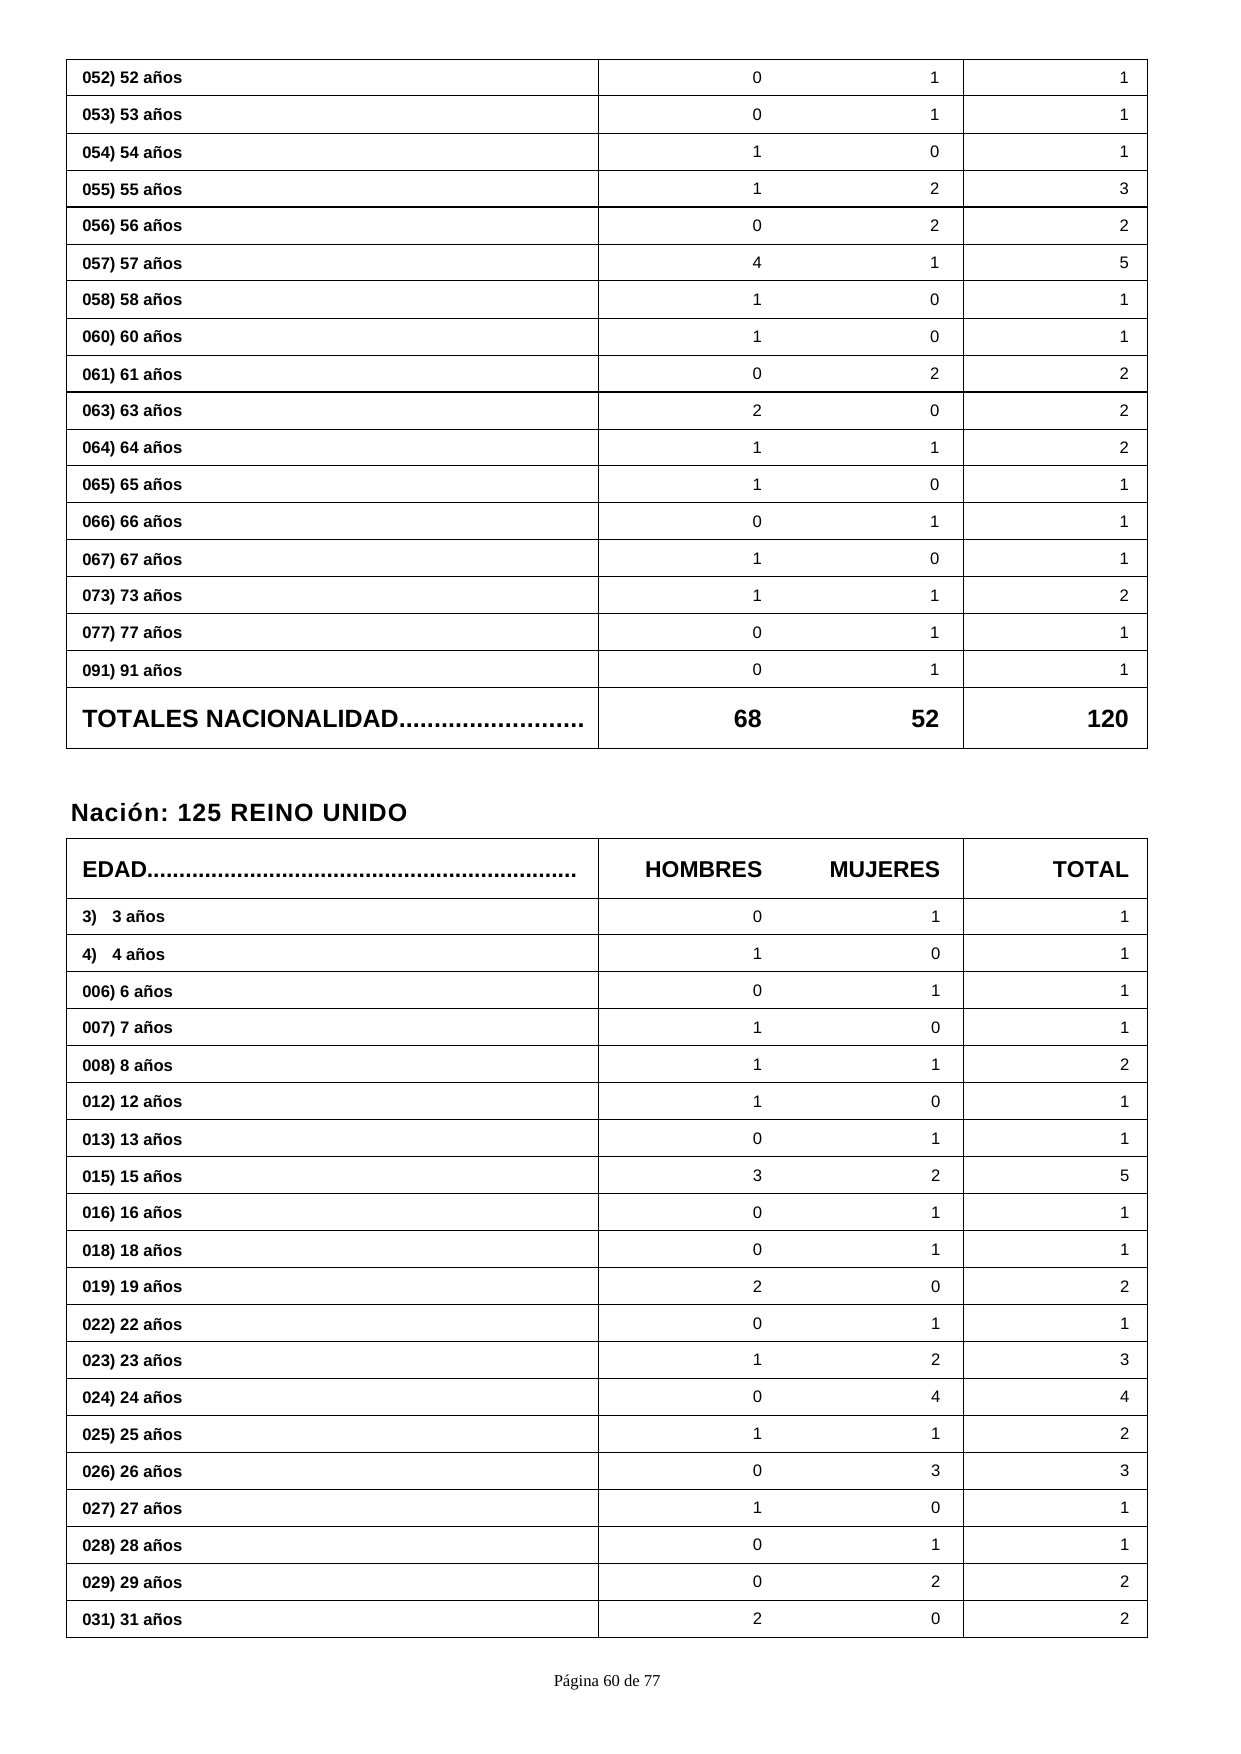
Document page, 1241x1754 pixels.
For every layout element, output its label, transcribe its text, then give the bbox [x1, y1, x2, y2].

table_cell 2 [599, 1268, 797, 1304]
table_cell 1 [964, 1527, 1147, 1563]
table_cell 1 [797, 1231, 963, 1267]
table_cell 120 [964, 688, 1147, 748]
table_cell 1 [964, 651, 1147, 687]
table_cell 016) 16 años [67, 1194, 598, 1230]
table_cell 1 [964, 1120, 1147, 1156]
text Nación: 125 REINO UNIDO [71, 801, 1151, 827]
table_cell 0 [599, 1305, 797, 1341]
table_cell 1 [797, 1305, 963, 1341]
table_cell 2 [964, 1564, 1147, 1600]
table_header 1 [964, 60, 1147, 95]
table_cell 1 [964, 281, 1147, 317]
table_cell 022) 22 años [67, 1305, 598, 1341]
table_cell 1 [599, 577, 837, 613]
table_cell 1 [797, 1120, 963, 1156]
table_cell 1 [599, 1083, 797, 1119]
table_cell 68 [599, 688, 837, 748]
table_cell 057) 57 años [67, 245, 598, 280]
table_cell 2 [838, 208, 963, 243]
table_cell 0 [838, 540, 963, 576]
table_cell 1 [599, 1490, 797, 1526]
table_cell 018) 18 años [67, 1231, 598, 1267]
table_cell 0 [599, 899, 797, 934]
table_cell 5 [964, 245, 1147, 280]
table_cell 077) 77 años [67, 614, 598, 650]
table_cell 3 años [67, 899, 598, 934]
table_cell 028) 28 años [67, 1527, 598, 1563]
table_cell 0 [838, 393, 963, 428]
table_cell 2 [797, 1564, 963, 1600]
table_cell 008) 8 años [67, 1046, 598, 1082]
table_cell 0 [599, 1379, 797, 1415]
table_cell 0 [838, 281, 963, 317]
table_cell 054) 54 años [67, 134, 598, 169]
table_cell 0 [599, 1120, 797, 1156]
table_cell 2 [964, 1046, 1147, 1082]
table_cell 060) 60 años [67, 319, 598, 354]
table_header 1 [838, 60, 963, 95]
table_cell 1 [838, 614, 963, 650]
table_cell 2 [964, 356, 1147, 391]
table_cell 1 [599, 1009, 797, 1045]
table_cell 1 [599, 319, 837, 354]
table_cell 067) 67 años [67, 540, 598, 576]
table_cell 4 [797, 1379, 963, 1415]
table_cell 064) 64 años [67, 430, 598, 465]
table_cell 055) 55 años [67, 171, 598, 206]
table_cell 0 [599, 1231, 797, 1267]
table_cell 0 [797, 935, 963, 971]
table_cell 0 [599, 1564, 797, 1600]
table_cell 0 [599, 614, 837, 650]
table_cell 0 [838, 134, 963, 169]
table_cell 1 [838, 651, 963, 687]
text Página 60 de 77 [63, 1671, 1151, 1690]
table_cell 058) 58 años [67, 281, 598, 317]
table_cell 3 [964, 1342, 1147, 1378]
table_cell 2 [964, 1416, 1147, 1452]
table_cell 2 [797, 1157, 963, 1193]
table_cell 1 [599, 1416, 797, 1452]
table_cell 013) 13 años [67, 1120, 598, 1156]
table_cell 007) 7 años [67, 1009, 598, 1045]
table_cell 4 años [67, 935, 598, 971]
table_cell 1 [599, 1342, 797, 1378]
table_cell 2 [964, 577, 1147, 613]
table_header 0 [599, 60, 837, 95]
table_cell 1 [964, 96, 1147, 132]
table_header 052) 52 años [67, 60, 598, 95]
table_cell 2 [964, 1601, 1147, 1637]
table_cell 0 [599, 208, 837, 243]
table_cell 1 [964, 1083, 1147, 1119]
table_cell 0 [838, 319, 963, 354]
table_cell 4 [964, 1379, 1147, 1415]
table_cell 024) 24 años [67, 1379, 598, 1415]
table_cell 0 [599, 1453, 797, 1489]
table_cell 1 [599, 171, 837, 206]
table_cell 1 [964, 1231, 1147, 1267]
table_cell 1 [599, 134, 837, 169]
table_header HOMBRES [599, 839, 797, 897]
table_cell 012) 12 años [67, 1083, 598, 1119]
table_header TOTAL [964, 839, 1147, 897]
table_cell 3 [797, 1453, 963, 1489]
table_cell 053) 53 años [67, 96, 598, 132]
table_cell 1 [964, 503, 1147, 539]
table_cell 2 [964, 1268, 1147, 1304]
table_cell 066) 66 años [67, 503, 598, 539]
table_cell 2 [797, 1342, 963, 1378]
table_cell 1 [964, 1194, 1147, 1230]
table_cell 063) 63 años [67, 393, 598, 428]
table_cell 1 [964, 540, 1147, 576]
table_cell 1 [599, 466, 837, 502]
table_cell 3 [964, 1453, 1147, 1489]
table_cell 1 [599, 281, 837, 317]
table_cell 1 [599, 1046, 797, 1082]
table_cell 073) 73 años [67, 577, 598, 613]
table_cell 031) 31 años [67, 1601, 598, 1637]
table_cell 1 [838, 430, 963, 465]
table_cell 0 [797, 1009, 963, 1045]
table_cell 3 [964, 171, 1147, 206]
table_cell 2 [599, 393, 837, 428]
table_cell 0 [797, 1083, 963, 1119]
table_cell 5 [964, 1157, 1147, 1193]
table_cell 1 [964, 1490, 1147, 1526]
table_cell 2 [964, 208, 1147, 243]
table_cell 4 [599, 245, 837, 280]
table_cell 1 [599, 430, 837, 465]
table_cell 1 [797, 899, 963, 934]
table_cell 2 [838, 356, 963, 391]
table_cell 1 [599, 935, 797, 971]
table_cell 026) 26 años [67, 1453, 598, 1489]
table_cell 1 [964, 134, 1147, 169]
table_header EDAD [67, 839, 598, 897]
table_cell 3 [599, 1157, 797, 1193]
table_cell 006) 6 años [67, 972, 598, 1008]
table_cell 1 [838, 503, 963, 539]
table_header MUJERES [797, 839, 963, 897]
table_cell 019) 19 años [67, 1268, 598, 1304]
table_cell 065) 65 años [67, 466, 598, 502]
table_cell 1 [964, 319, 1147, 354]
table_cell 0 [797, 1490, 963, 1526]
table_cell 1 [964, 972, 1147, 1008]
table_cell 1 [599, 540, 837, 576]
table_cell 1 [964, 614, 1147, 650]
table_cell 2 [838, 171, 963, 206]
table_cell 1 [797, 1416, 963, 1452]
table_cell 0 [599, 1194, 797, 1230]
table_cell 1 [964, 899, 1147, 934]
table_cell 1 [797, 1527, 963, 1563]
table_cell 023) 23 años [67, 1342, 598, 1378]
table_cell 0 [599, 651, 837, 687]
table_cell 2 [964, 393, 1147, 428]
table_cell 015) 15 años [67, 1157, 598, 1193]
table_cell 2 [964, 430, 1147, 465]
table_cell 0 [599, 96, 837, 132]
table_cell 1 [964, 1009, 1147, 1045]
table_cell 0 [797, 1268, 963, 1304]
table_cell 029) 29 años [67, 1564, 598, 1600]
table_cell 2 [599, 1601, 797, 1637]
table_cell 1 [797, 1046, 963, 1082]
table_cell 061) 61 años [67, 356, 598, 391]
table_cell 1 [797, 1194, 963, 1230]
table_cell 1 [838, 96, 963, 132]
table_cell 091) 91 años [67, 651, 598, 687]
table_cell 0 [838, 466, 963, 502]
table_cell TOTALES NACIONALIDAD [67, 688, 598, 748]
table_cell 025) 25 años [67, 1416, 598, 1452]
table_cell 027) 27 años [67, 1490, 598, 1526]
table_cell 0 [599, 356, 837, 391]
table_cell 056) 56 años [67, 208, 598, 243]
table_cell 0 [599, 503, 837, 539]
table_cell 0 [797, 1601, 963, 1637]
table_cell 1 [964, 466, 1147, 502]
table_cell 1 [838, 245, 963, 280]
table_cell 1 [964, 1305, 1147, 1341]
table_cell 1 [797, 972, 963, 1008]
table_cell 52 [838, 688, 963, 748]
table_cell 1 [964, 935, 1147, 971]
table_cell 1 [838, 577, 963, 613]
table_cell 0 [599, 1527, 797, 1563]
table_cell 0 [599, 972, 797, 1008]
